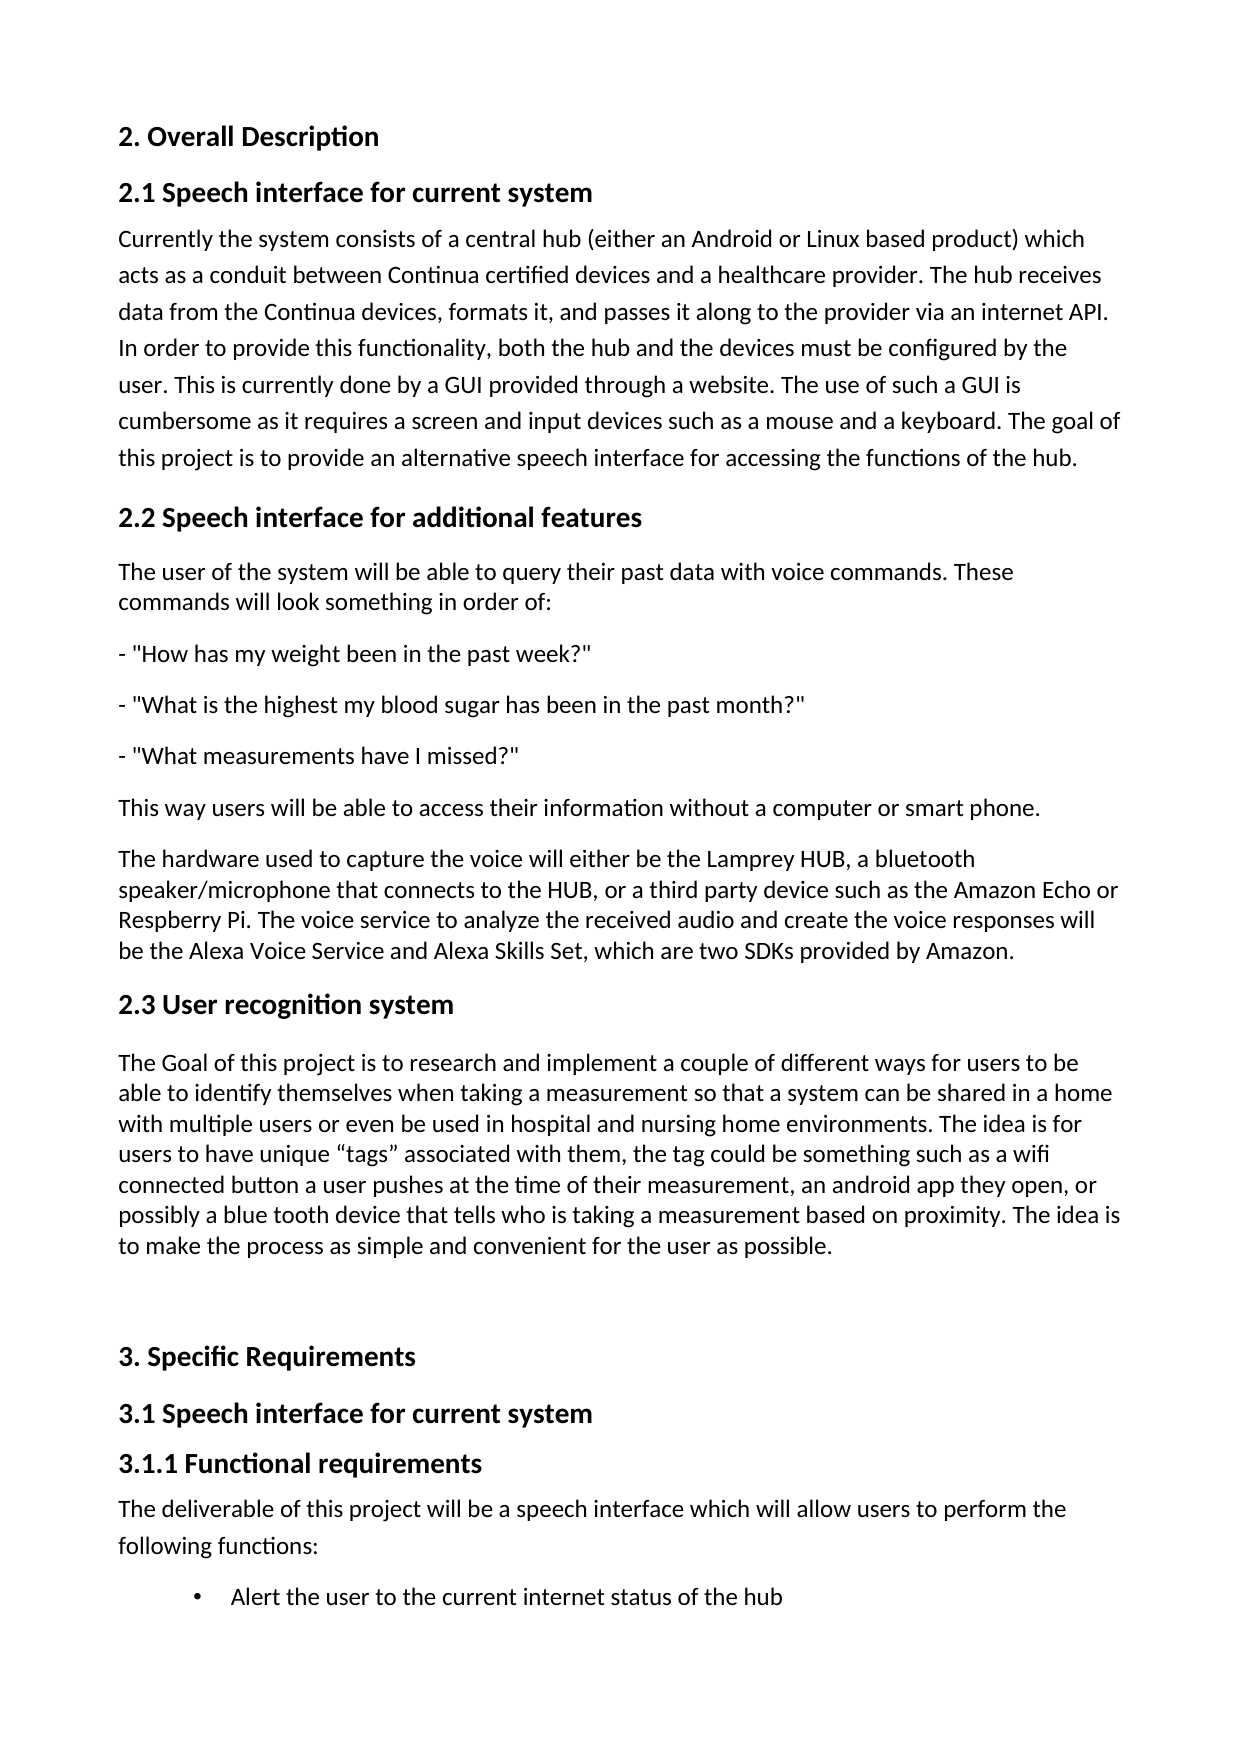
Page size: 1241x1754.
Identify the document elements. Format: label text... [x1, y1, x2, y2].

text - "What is the highest my blood sugar has been in the past month?" [118, 689, 1122, 720]
text 2.2 Speech interface for additional features [118, 499, 1122, 535]
text - "What measurements have I missed?" [118, 741, 1122, 771]
text 2.3 User recognition system [118, 986, 1122, 1022]
text The Goal of this project is to research and implement a couple of different ways for users to be able to identify themselves when taking a measurement so that a system can be shared in a home with multiple users or even be used in hospital and nursing home environments. The idea is for users to have unique “tags” associated with them, the tag could be something such as a wifi connected button a user pushes at the time of their measurement, an android app they open, or possibly a blue tooth device that tells who is taking a measurement based on proximity. The idea is to make the process as simple and convenient for the user as possible. [118, 1047, 1122, 1260]
text The deliverable of this project will be a speech interface which will allow users to perform the following functions: [118, 1493, 1122, 1560]
text The hardware used to capture the voice will either be the Lamprey HUB, a bluetooth speaker/microphone that connects to the HUB, or a third party device such as the Amazon Echo or Respberry Pi. The voice service to analyze the received audio and create the voice responses will be the Alexa Voice Service and Alexa Skills Set, which are two SDKs provided by Amazon. [118, 843, 1122, 965]
text 2. Overall Description [118, 118, 1122, 154]
text 3.1.1 Functional requirements [118, 1445, 1122, 1481]
list Alert the user to the current internet status of the hub [156, 1581, 1122, 1611]
text 3. Specific Requirements [118, 1338, 1122, 1374]
text 3.1 Speech interface for current system [118, 1395, 1122, 1431]
text - "How has my weight been in the past week?" [118, 638, 1122, 668]
text 2.1 Speech interface for current system [118, 174, 1122, 210]
text The user of the system will be able to query their past data with voice commands. These commands will look something in order of: [118, 556, 1122, 617]
text Currently the system consists of a central hub (either an Android or Linux based product) which acts as a conduit between Continua certified devices and a healthcare provider. The hub receives data from the Continua devices, formats it, and passes it along to the provider via an internet API. In order to provide this functionality, both the hub and the devices must be configured by the user. This is currently done by a GUI provided through a website. The use of such a GUI is cumbersome as it requires a screen and input devices such as a mouse and a keyboard. The goal of this project is to provide an alternative speech interface for accessing the functions of the hub. [118, 223, 1122, 473]
text This way users will be able to access their information without a computer or smart phone. [118, 792, 1122, 822]
